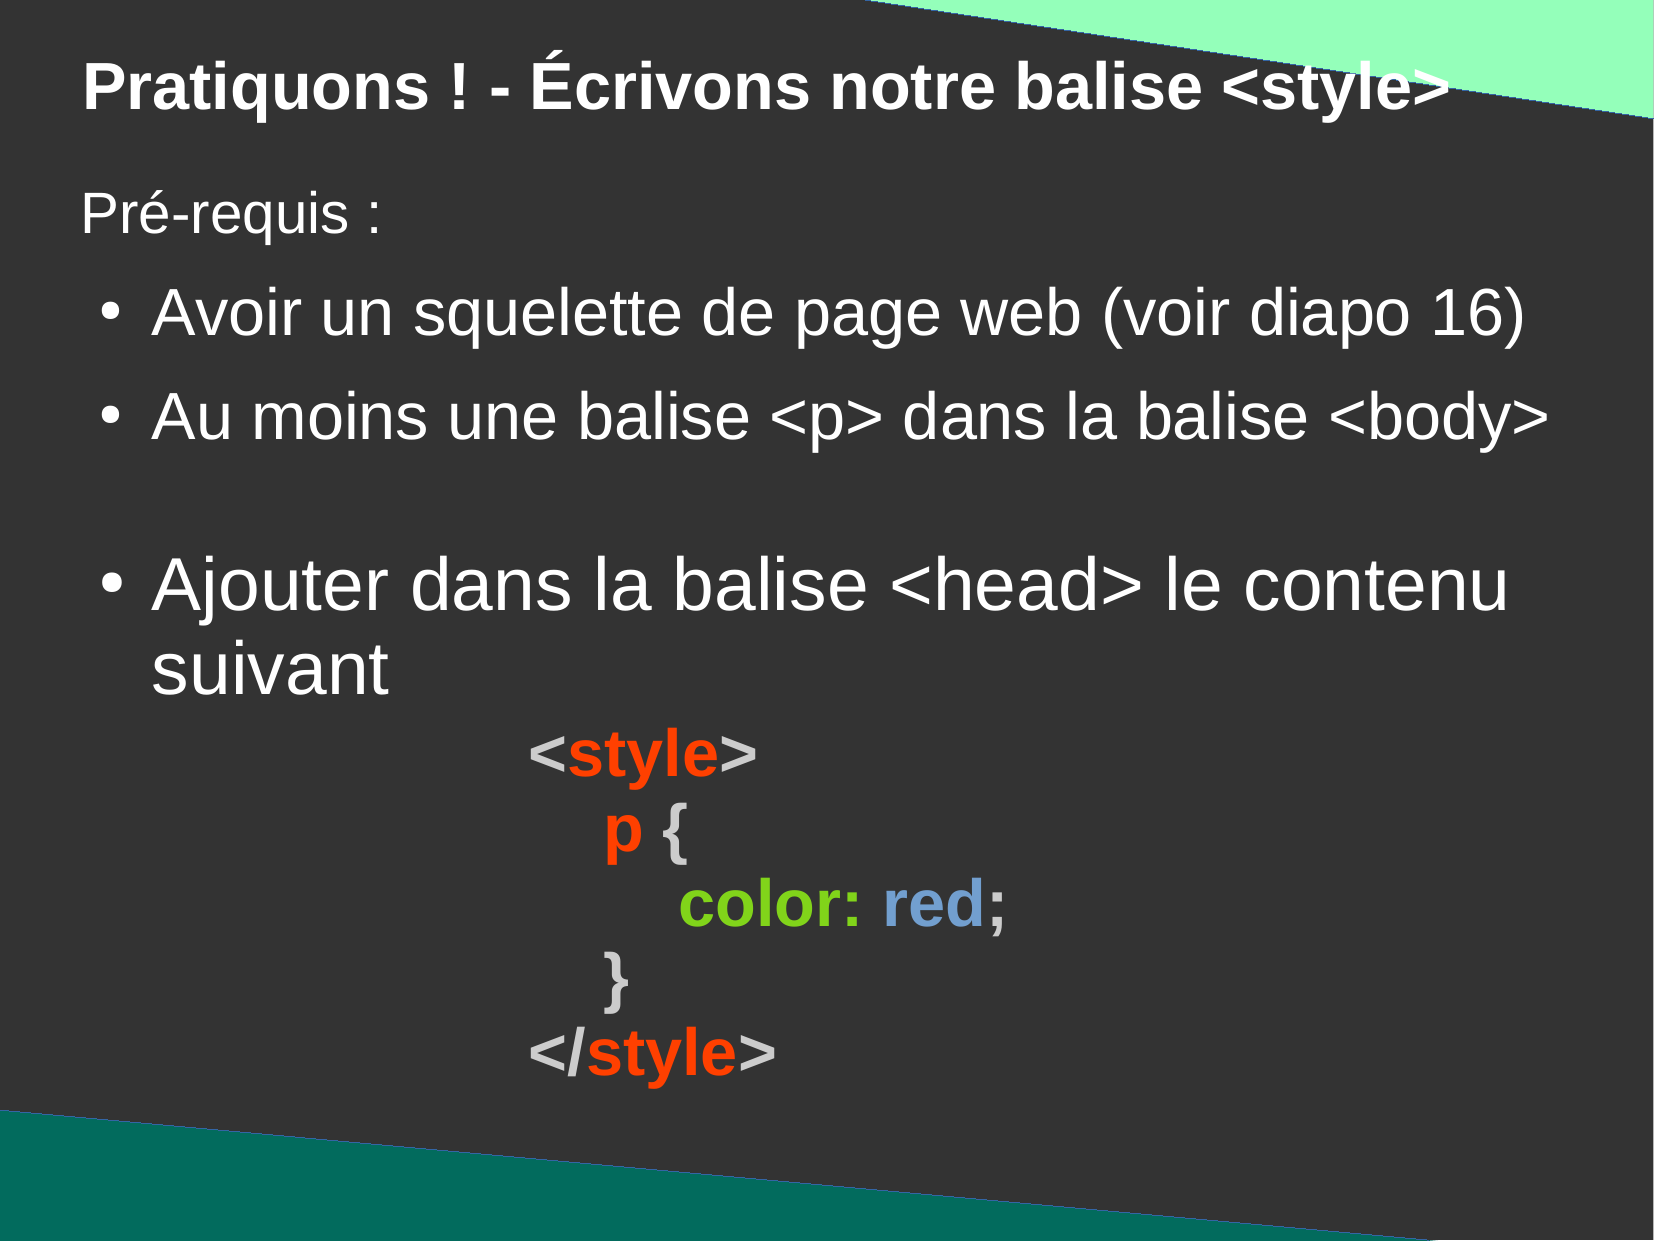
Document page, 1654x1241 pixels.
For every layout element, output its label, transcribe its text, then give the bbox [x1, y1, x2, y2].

list Ajouter dans la balise <head> le contenu suivant [80, 542, 1605, 721]
list Pré-requis : Avoir un squelette de page web (voir diapo 16) Au moins une balise <p> dans la balise <body> [80, 180, 1620, 473]
text_box <style> p { color: red; } </style> [514, 721, 1140, 1098]
text_box [865, 0, 1654, 119]
title Pratiquons ! - Écrivons notre balise <style> [82, 49, 1571, 152]
